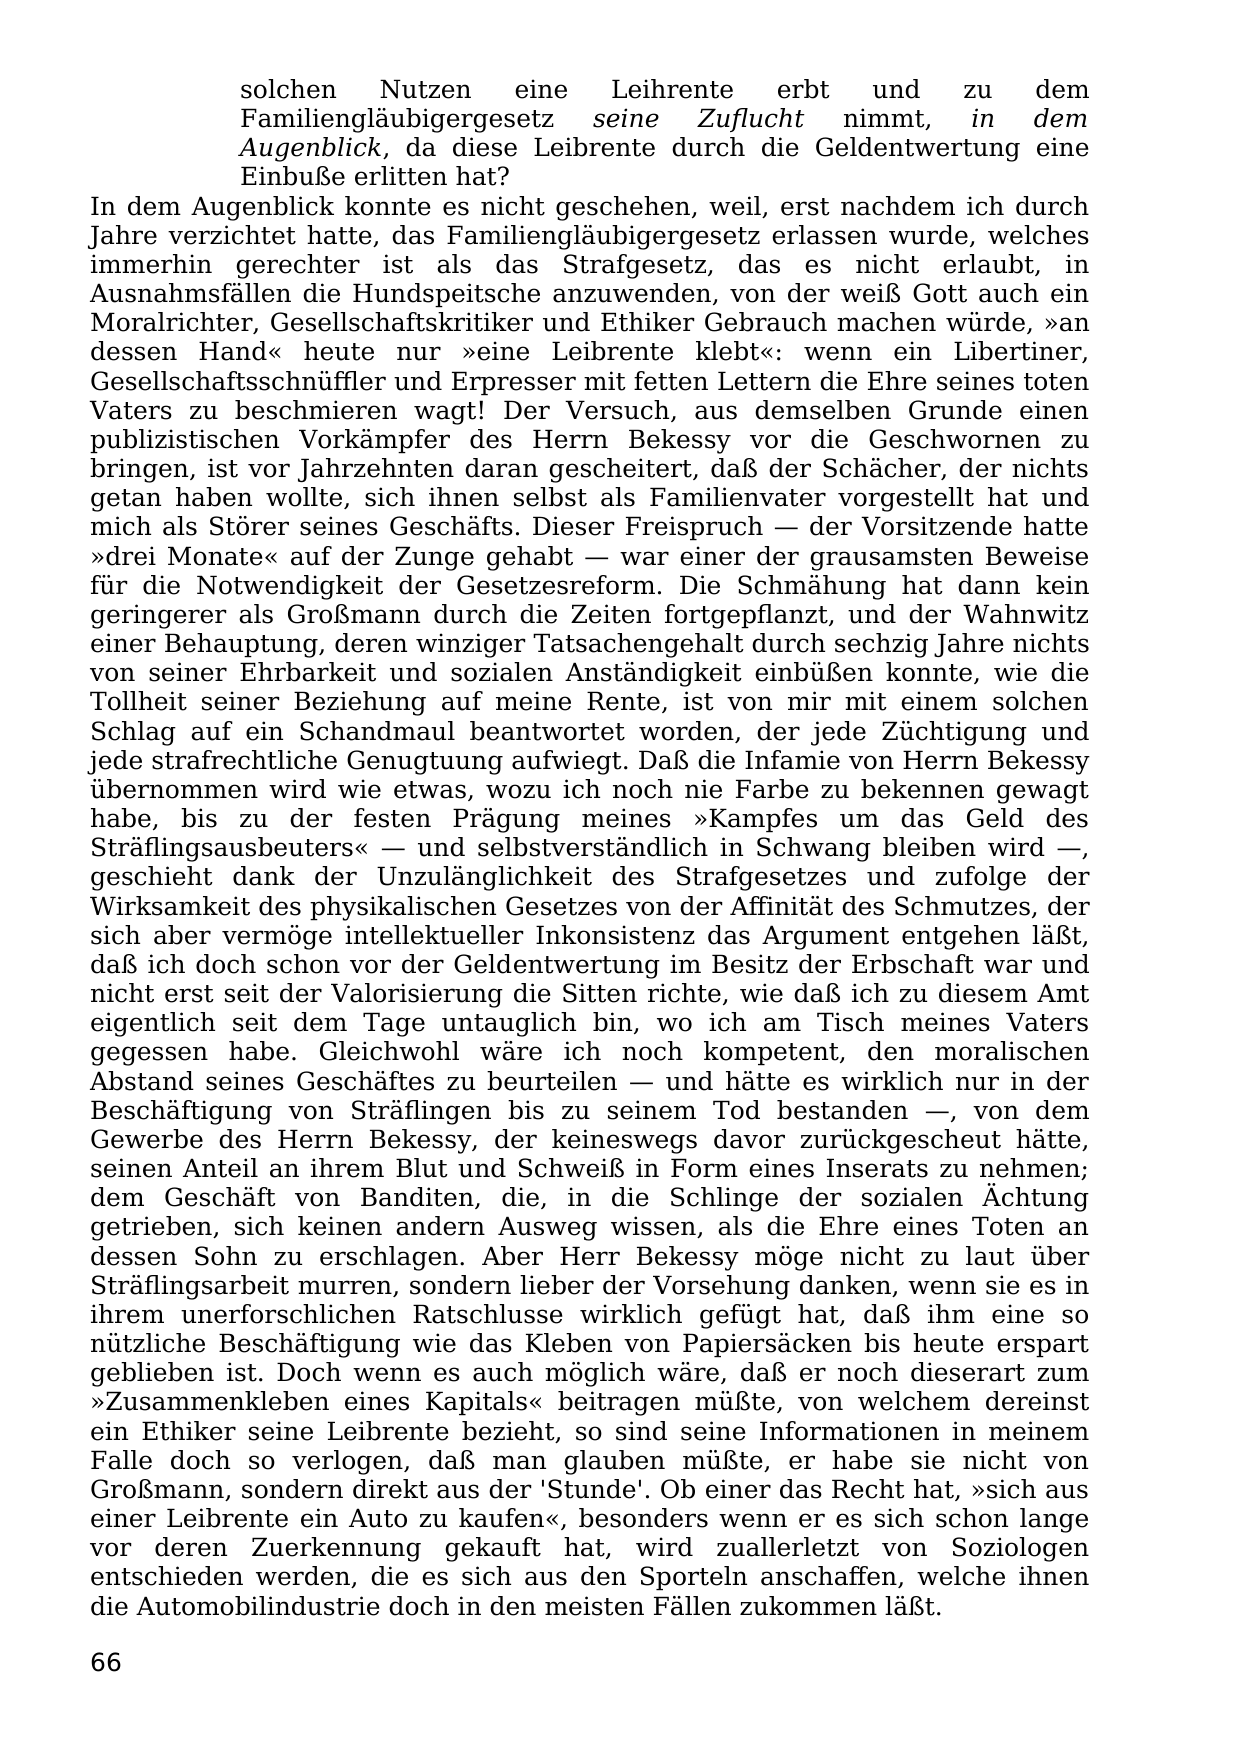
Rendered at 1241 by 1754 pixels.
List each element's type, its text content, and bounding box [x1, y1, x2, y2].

text In dem Augenblick konnte es nicht geschehen, weil, erst nachdem ich durch Jahre verzichtet hatte, das Familiengläubigergesetz erlassen wurde, welches immerhin gerechter ist als das Strafgesetz, das es nicht erlaubt, in Ausnahmsfällen die Hundspeitsche anzuwenden, von der weiß Gott auch ein Moralrichter, Gesellschaftskritiker und Ethiker Gebrauch machen würde, »an dessen Hand« heute nur »eine Leibrente klebt«: wenn ein Libertiner, Gesellschaftsschnüffler und Erpresser mit fetten Lettern die Ehre seines toten Vaters zu beschmieren wagt! Der Versuch, aus demselben Grunde einen publizistischen Vorkämpfer des Herrn Bekessy vor die Geschwornen zu bringen, ist vor Jahrzehnten daran gescheitert, daß der Schächer, der nichts getan haben wollte, sich ihnen selbst als Familienvater vorgestellt hat und mich als Störer seines Geschäfts. Dieser Freispruch — der Vorsitzende hatte »drei Monate« auf der Zunge gehabt — war einer der grausamsten Beweise für die Notwendigkeit der Gesetzesreform. Die Schmähung hat dann kein geringerer als Großmann durch die Zeiten fortgepflanzt, und der Wahnwitz einer Behauptung, deren winziger Tatsachengehalt durch sechzig Jahre nichts von seiner Ehrbarkeit und sozialen Anständigkeit einbüßen konnte, wie die Tollheit seiner Beziehung auf meine Rente, ist von mir mit einem solchen Schlag auf ein Schandmaul beantwortet worden, der jede Züchtigung und jede strafrechtliche Genugtuung aufwiegt. Daß die Infamie von Herrn Bekessy übernommen wird wie etwas, wozu ich noch nie Farbe zu bekennen gewagt habe, bis zu der festen Prägung meines »Kampfes um das Geld des Sträflingsausbeuters« — und selbstverständlich in Schwang bleiben wird —, geschieht dank der Unzulänglichkeit des Strafgesetzes und zufolge der Wirksamkeit des physikalischen Gesetzes von der Affinität des Schmutzes, der sich aber vermöge intellektueller Inkonsistenz das Argument entgehen läßt, daß ich doch schon vor der Geld­entwertung im Besitz der Erbschaft war und nicht erst seit der Valorisierung die Sitten richte, wie daß ich zu diesem Amt eigentlich seit dem Tage untauglich bin, wo ich am Tisch meines Vaters gegessen habe. Gleichwohl wäre ich noch kompetent, den moralischen Abstand seines Geschäftes zu beurteilen — und hätte es wirklich nur in der Beschäftigung von Sträflingen bis zu seinem Tod bestanden —, von dem Gewerbe des Herrn Bekessy, der keineswegs davor zurückgescheut hätte, seinen Anteil an ihrem Blut und Schweiß in Form eines Inserats zu nehmen; dem Geschäft von Banditen, die, in die Schlinge der sozialen Ächtung getrieben, sich keinen andern Ausweg wissen, als die Ehre eines Toten an dessen Sohn zu erschlagen. Aber Herr Bekessy möge nicht zu laut über Sträflingsarbeit murren, sondern lieber der Vorsehung danken, wenn sie es in ihrem unerforschlichen Ratschlusse wirklich gefügt hat, daß ihm eine so nützliche Beschäftigung wie das Kleben von Papiersäcken bis heute erspart geblieben ist. Doch wenn es auch möglich wäre, daß er noch dieserart zum »Zusammenkleben eines Kapitals« beitragen müßte, von welchem dereinst ein Ethiker seine Leibrente bezieht, so sind seine Informationen in meinem Falle doch so verlogen, daß man glauben müßte, er habe sie nicht von Großmann, sondern direkt aus der 'Stunde'. Ob einer das Recht hat, »sich aus einer Leibrente ein Auto zu kaufen«, besonders wenn er es sich schon lange vor deren Zuerkennung gekauft hat, wird zuallerletzt von Soziologen entschieden werden, die es sich aus den Sporteln anschaffen, welche ihnen die Automobilindustrie doch in den meisten Fällen zukommen läßt. [90, 192, 1091, 1621]
text solchen Nutzen eine Leihrente erbt und zu dem Familiengläubigergesetz seine Zuflucht nimmt, in dem Augenblick, da diese Leibrente durch die Geldentwertung eine Einbuße erlitten hat? [240, 75, 1091, 192]
